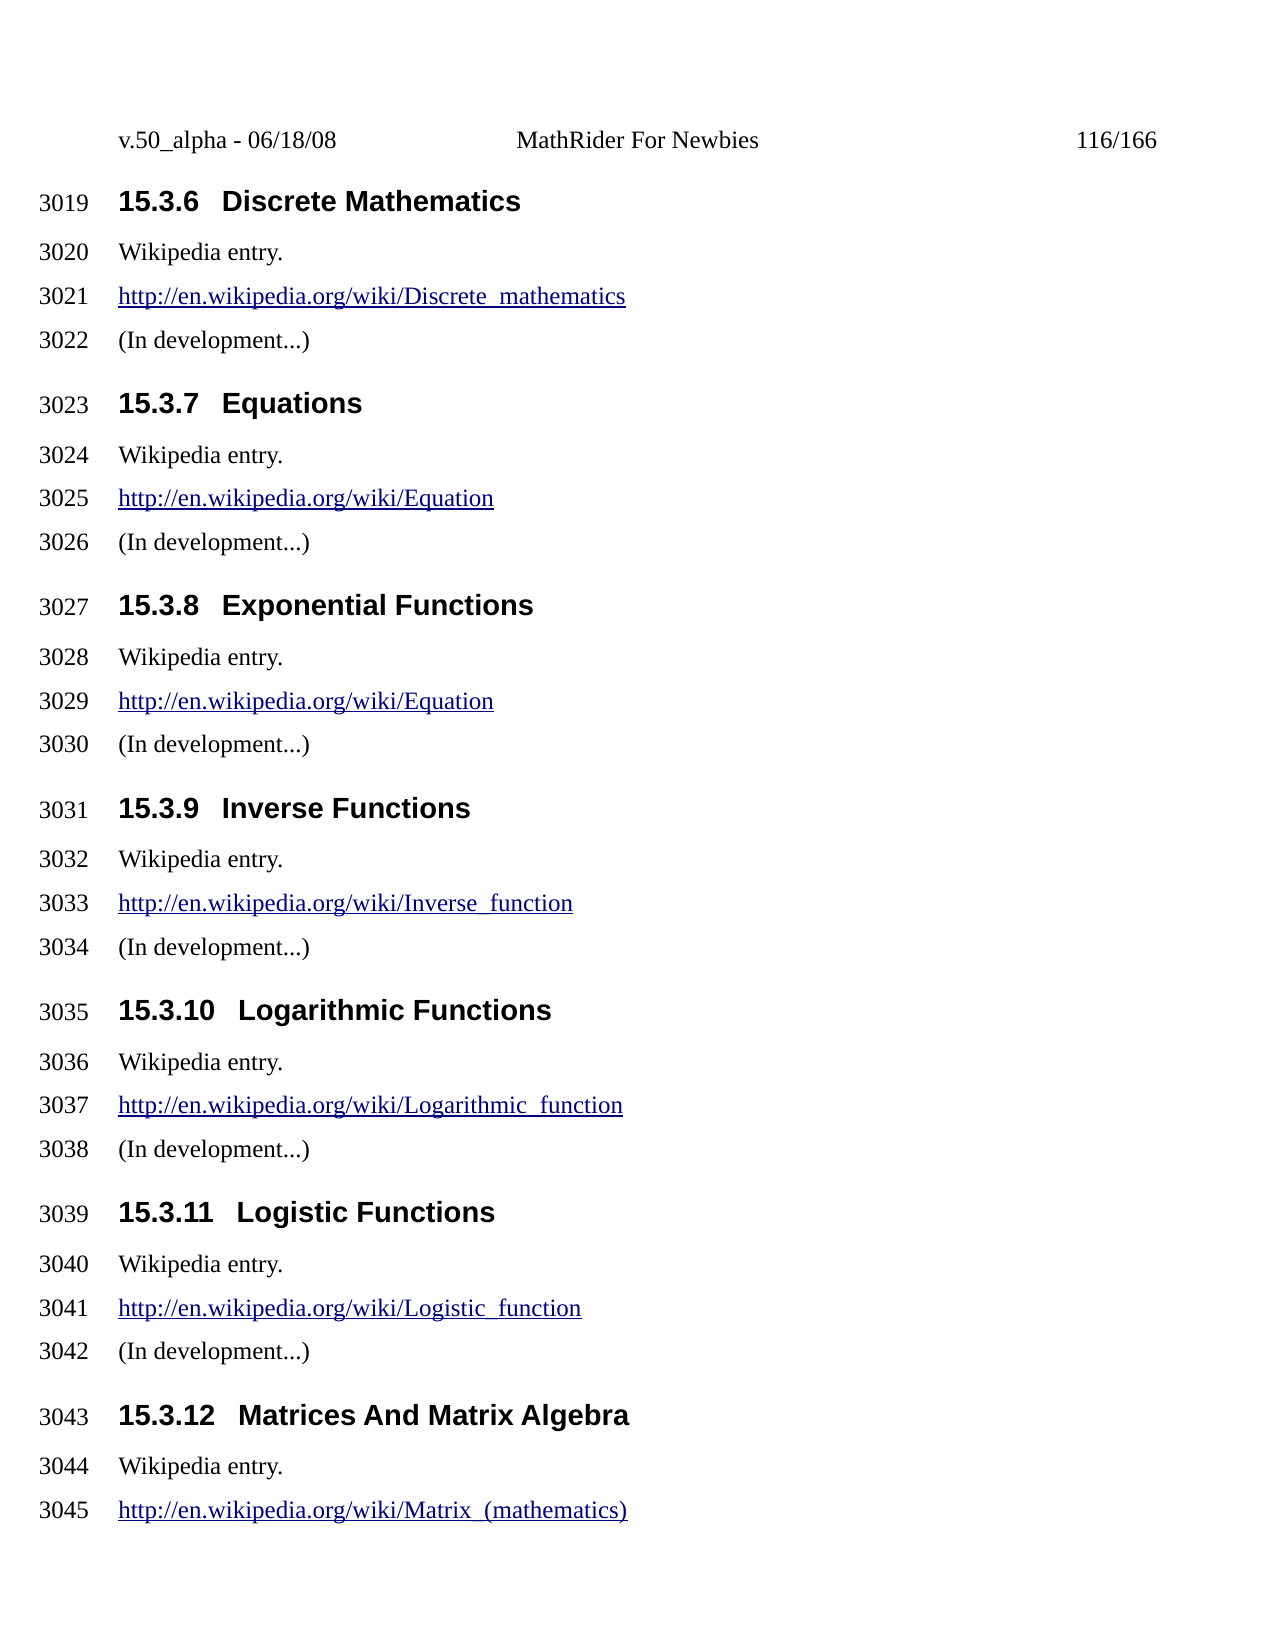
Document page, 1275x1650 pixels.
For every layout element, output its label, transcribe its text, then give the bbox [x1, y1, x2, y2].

text (In development...) [118, 932, 1157, 961]
text Wikipedia entry. [118, 844, 1157, 873]
subtitle Logarithmic Functions [118, 993, 1157, 1027]
text Wikipedia entry. [118, 1451, 1157, 1480]
text (In development...) [118, 1134, 1157, 1163]
text (In development...) [118, 1336, 1157, 1365]
text (In development...) [118, 325, 1157, 354]
subtitle Matrices And Matrix Algebra [118, 1398, 1157, 1431]
subtitle Inverse Functions [118, 791, 1157, 824]
text (In development...) [118, 729, 1157, 758]
text (In development...) [118, 527, 1157, 556]
subtitle Discrete Mathematics [118, 184, 1157, 217]
text http://en.wikipedia.org/wiki/Equation [118, 483, 1157, 512]
text Wikipedia entry. [118, 1249, 1157, 1278]
subtitle Logistic Functions [118, 1195, 1157, 1229]
text Wikipedia entry. [118, 1047, 1157, 1075]
text http://en.wikipedia.org/wiki/Equation [118, 686, 1157, 714]
subtitle Exponential Functions [118, 588, 1157, 622]
text http://en.wikipedia.org/wiki/Discrete_mathematics [118, 281, 1157, 310]
text http://en.wikipedia.org/wiki/Matrix_(mathematics) [118, 1495, 1157, 1524]
text http://en.wikipedia.org/wiki/Logarithmic_function [118, 1090, 1157, 1119]
text http://en.wikipedia.org/wiki/Inverse_function [118, 888, 1157, 917]
text Wikipedia entry. [118, 440, 1157, 468]
text Wikipedia entry. [118, 237, 1157, 266]
text http://en.wikipedia.org/wiki/Logistic_function [118, 1293, 1157, 1321]
subtitle Equations [118, 386, 1157, 420]
text Wikipedia entry. [118, 642, 1157, 671]
